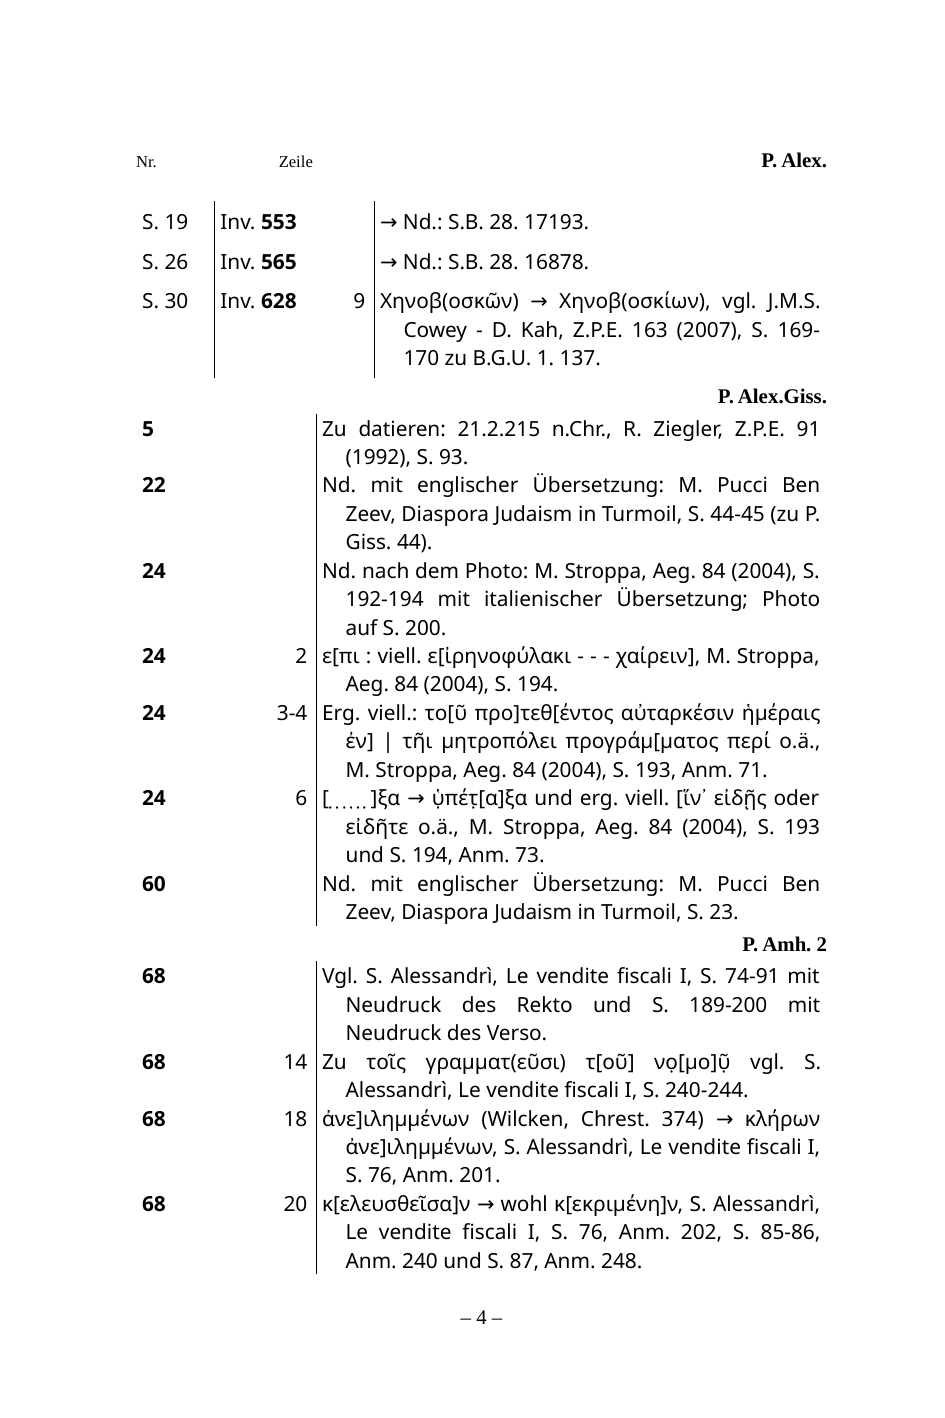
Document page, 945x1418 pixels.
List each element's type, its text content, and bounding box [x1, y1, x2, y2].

table_cell Nd. mit englischer Übersetzung: M. Pucci Ben Zeev, Diaspora Judaism in Turmoil, S. 23. [317, 869, 827, 926]
table_cell Χηνοβ(οσκῶν) → Χηνοβ(οσκίων), vgl. J.M.S. Cowey - D. Kah, Z.P.E. 163 (2007), S. 169-170 zu B.G.U. 1. 137. [375, 281, 827, 378]
table_cell 24 [136, 783, 224, 869]
table_cell 2 [224, 641, 316, 698]
table_header Vgl. S. Alessandrì, Le vendite fiscali I, S. 74-91 mit Neudruck des Rekto und S. 189-200 mit Neudruck des Verso. [317, 961, 827, 1047]
table_header [224, 961, 316, 1047]
table_cell 68 [136, 1047, 224, 1104]
table_cell [224, 556, 316, 641]
table_cell [319, 241, 374, 281]
table_cell 18 [224, 1104, 316, 1189]
table_header [224, 414, 316, 471]
table_cell Erg. viell.: το[ῦ προ]τεθ[έντος αὐταρκέσιν ἡμέραις ἐν] | τῆι μητροπόλει προγράμ[ματος περί o.ä., M. Stroppa, Aeg. 84 (2004), S. 193, Anm. 71. [317, 698, 827, 783]
table_cell 6 [224, 783, 316, 869]
table_header Zu datieren: 21.2.215 n.Chr., R. Ziegler, Z.P.E. 91 (1992), S. 93. [317, 414, 827, 471]
table_cell [ ̣ ̣ ̣ ̣ ̣ ̣]ξα → ὑ̣πέτ̣[α]ξα und erg. viell. [ἵν᾽ εἰδῇς oder εἰδῆτε o.ä., M. Stroppa, Aeg. 84 (2004), S. 193 und S. 194, Anm. 73. [317, 783, 827, 869]
table_cell 14 [224, 1047, 316, 1104]
table_cell 24 [136, 641, 224, 698]
table_cell κ[ελευσθεῖσα]ν → wohl κ[εκριμένη]ν, S. Alessandrì, Le vendite fiscali I, S. 76, Anm. 202, S. 85-86, Anm. 240 und S. 87, Anm. 248. [317, 1189, 827, 1274]
subtitle P. Amh. 2 [136, 931, 827, 956]
table_cell 68 [136, 1189, 224, 1274]
table_cell [224, 869, 316, 926]
table_cell 3-4 [224, 698, 316, 783]
table_cell S. 19 [136, 201, 214, 241]
table_cell 68 [136, 1104, 224, 1189]
table_header 68 [136, 961, 224, 1047]
table_cell Nd. nach dem Photo: M. Stroppa, Aeg. 84 (2004), S. 192-194 mit italienischer Übersetzung; Photo auf S. 200. [317, 556, 827, 641]
table_cell [224, 471, 316, 556]
table_cell → Nd.: S.B. 28. 17193. [375, 201, 827, 241]
table_cell Inv. 628 [215, 281, 319, 378]
table_cell 22 [136, 471, 224, 556]
table_header 5 [136, 414, 224, 471]
table_cell 9 [319, 281, 374, 378]
table_cell 60 [136, 869, 224, 926]
table_cell → Nd.: S.B. 28. 16878. [375, 241, 827, 281]
table_cell 24 [136, 556, 224, 641]
table_cell S. 26 [136, 241, 214, 281]
table_cell ἀνε]ιλημμένων (Wilcken, Chrest. 374) → κλήρων ἀνε]ιλημμένων, S. Alessandrì, Le vendite fiscali I, S. 76, Anm. 201. [317, 1104, 827, 1189]
table_cell [319, 201, 374, 241]
table_cell 20 [224, 1189, 316, 1274]
table_cell S. 30 [136, 281, 214, 378]
table_cell Inv. 553 [215, 201, 319, 241]
subtitle P. Alex.Giss. [136, 384, 827, 408]
table_cell Inv. 565 [215, 241, 319, 281]
table_cell ε[πι : viell. ε[ἰρηνοφύλακι - - - χαίρειν], M. Stroppa, Aeg. 84 (2004), S. 194. [317, 641, 827, 698]
table_cell 24 [136, 698, 224, 783]
table_cell Nd. mit englischer Übersetzung: M. Pucci Ben Zeev, Diaspora Judaism in Turmoil, S. 44-45 (zu P. Giss. 44). [317, 471, 827, 556]
table_cell Zu τοῖς γραμματ(εῦσι) τ[οῦ] νο̣[μο]ῦ̣ vgl. S. Alessandrì, Le vendite fiscali I, S. 240-244. [317, 1047, 827, 1104]
